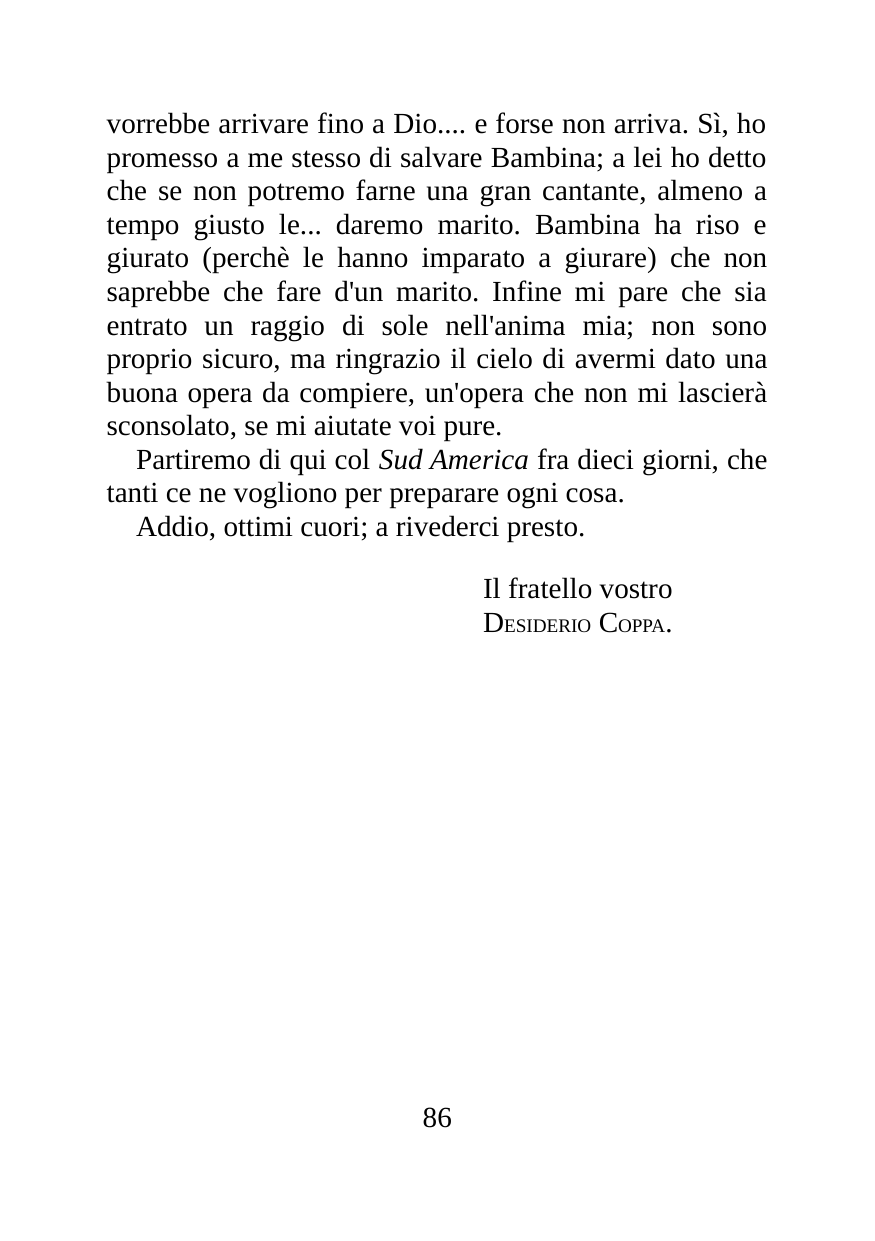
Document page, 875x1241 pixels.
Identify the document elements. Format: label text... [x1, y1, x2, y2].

text Addio, ottimi cuori; a rivederci presto. [106, 509, 768, 542]
text vorrebbe arrivare fino a Dio.... e forse non arriva. Sì, ho promesso a me stesso di salvare Bambina; a lei ho detto che se non potremo farne una gran cantante, almeno a tempo giusto le... daremo marito. Bambina ha riso e giurato (perchè le hanno imparato a giurare) che non saprebbe che fare d'un marito. Infine mi pare che sia entrato un raggio di sole nell'anima mia; non sono proprio sicuro, ma ringrazio il cielo di avermi dato una buona opera da compiere, un'opera che non mi lascierà sconsolato, se mi aiutate voi pure. [106, 106, 768, 442]
text Partiremo di qui col Sud America fra dieci giorni, che tanti ce ne vogliono per preparare ogni cosa. [106, 442, 768, 509]
text Desiderio Coppa. [388, 605, 768, 639]
text Il fratello vostro [387, 572, 768, 605]
